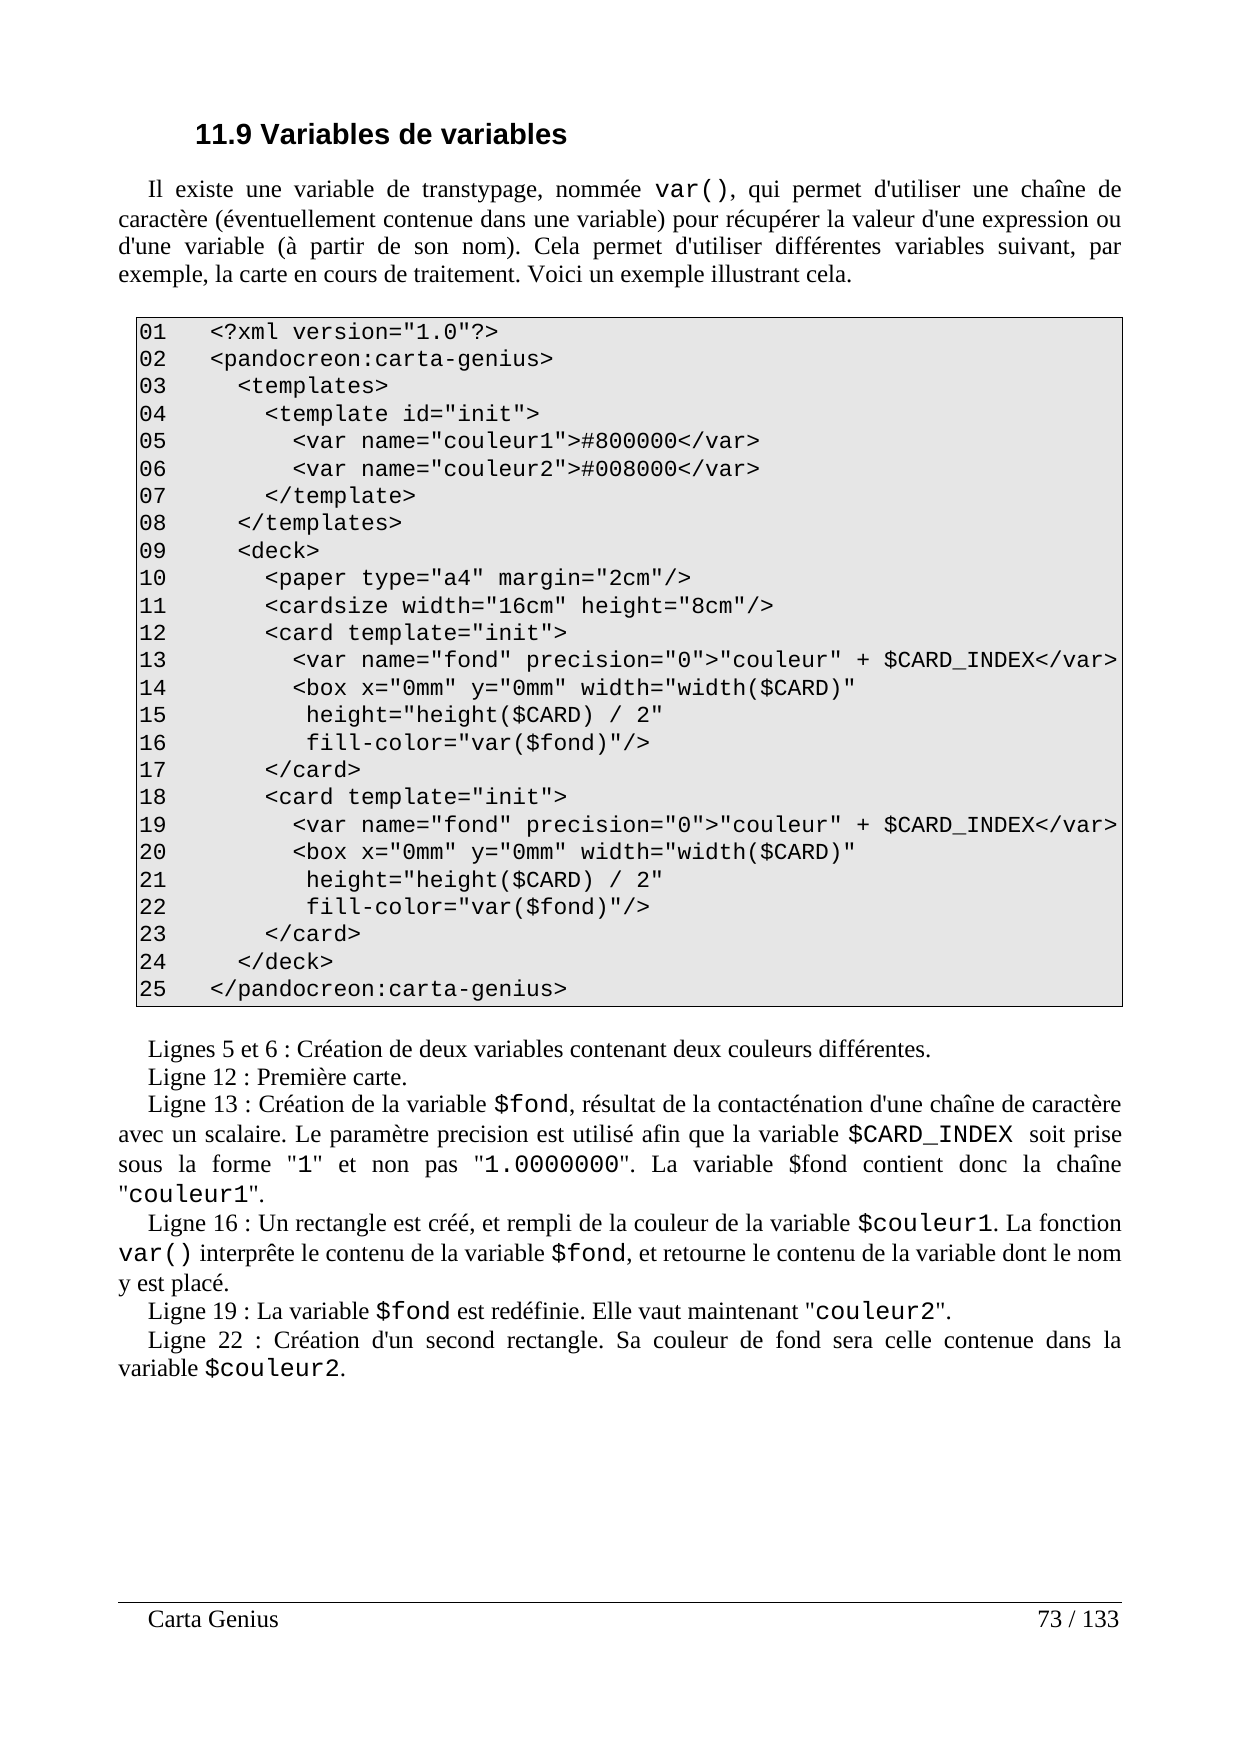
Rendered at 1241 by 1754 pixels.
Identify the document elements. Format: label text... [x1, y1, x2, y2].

text 19 <var name="fond" precision="0">"couleur" + $CARD_INDEX</var> [137, 810, 1122, 837]
text 02 <pandocreon:carta-genius> [137, 344, 1122, 372]
text Il existe une variable de transtypage, nommée var(), qui permet d'utiliser une chaîne de caractère (éventuellement contenue dans une variable) pour récupérer la valeur d'une expression ou d'une variable (à partir de son nom). Cela permet d'utiliser différentes variables suivant, par exemple, la carte en cours de traitement. Voici un exemple illustrant cela. [118, 175, 1122, 288]
text 23 </card> [137, 919, 1122, 947]
text 24 </deck> [137, 947, 1122, 974]
text Ligne 19 : La variable $fond est redéfinie. Elle vaut maintenant "couleur2". [118, 1297, 1122, 1327]
text 14 <box x="0mm" y="0mm" width="width($CARD)" [137, 673, 1122, 700]
text 13 <var name="fond" precision="0">"couleur" + $CARD_INDEX</var> [137, 646, 1122, 673]
text Ligne 16 : Un rectangle est créé, et rempli de la couleur de la variable $couleur1. La fonction var() interprête le contenu de la variable $fond, et retourne le contenu de la variable dont le nom y est placé. [118, 1209, 1122, 1297]
text Ligne 12 : Première carte. [118, 1063, 1122, 1090]
text 08 </templates> [137, 508, 1122, 536]
text 01 <?xml version="1.0"?> [137, 318, 1122, 344]
text 05 <var name="couleur1">#800000</var> [137, 426, 1122, 454]
text 11 <cardsize width="16cm" height="8cm"/> [137, 591, 1122, 618]
text 20 <box x="0mm" y="0mm" width="width($CARD)" [137, 837, 1122, 865]
text 25 </pandocreon:carta-genius> [137, 974, 1122, 1006]
text 04 <template id="init"> [137, 399, 1122, 426]
text 15 height="height($CARD) / 2" [137, 700, 1122, 728]
text Ligne 22 : Création d'un second rectangle. Sa couleur de fond sera celle contenue dans la variable $couleur2. [118, 1327, 1122, 1384]
text 17 </card> [137, 755, 1122, 782]
text 22 fill-color="var($fond)"/> [137, 892, 1122, 919]
text 21 height="height($CARD) / 2" [137, 865, 1122, 892]
text Ligne 13 : Création de la variable $fond, résultat de la contacténation d'une chaîne de caractère avec un scalaire. Le paramètre precision est utilisé afin que la variable $CARD_INDEX soit prise sous la forme "1" et non pas "1.0000000". La variable $fond contient donc la chaîne "couleur1". [118, 1090, 1122, 1209]
subtitle Variables de variables [195, 118, 1122, 151]
text 18 <card template="init"> [137, 782, 1122, 810]
text 07 </template> [137, 481, 1122, 508]
text 03 <templates> [137, 372, 1122, 399]
text Lignes 5 et 6 : Création de deux variables contenant deux couleurs différentes. [118, 1035, 1122, 1063]
text 16 fill-color="var($fond)"/> [137, 728, 1122, 755]
text 12 <card template="init"> [137, 618, 1122, 646]
text 06 <var name="couleur2">#008000</var> [137, 454, 1122, 481]
text 09 <deck> [137, 536, 1122, 563]
text 10 <paper type="a4" margin="2cm"/> [137, 563, 1122, 591]
